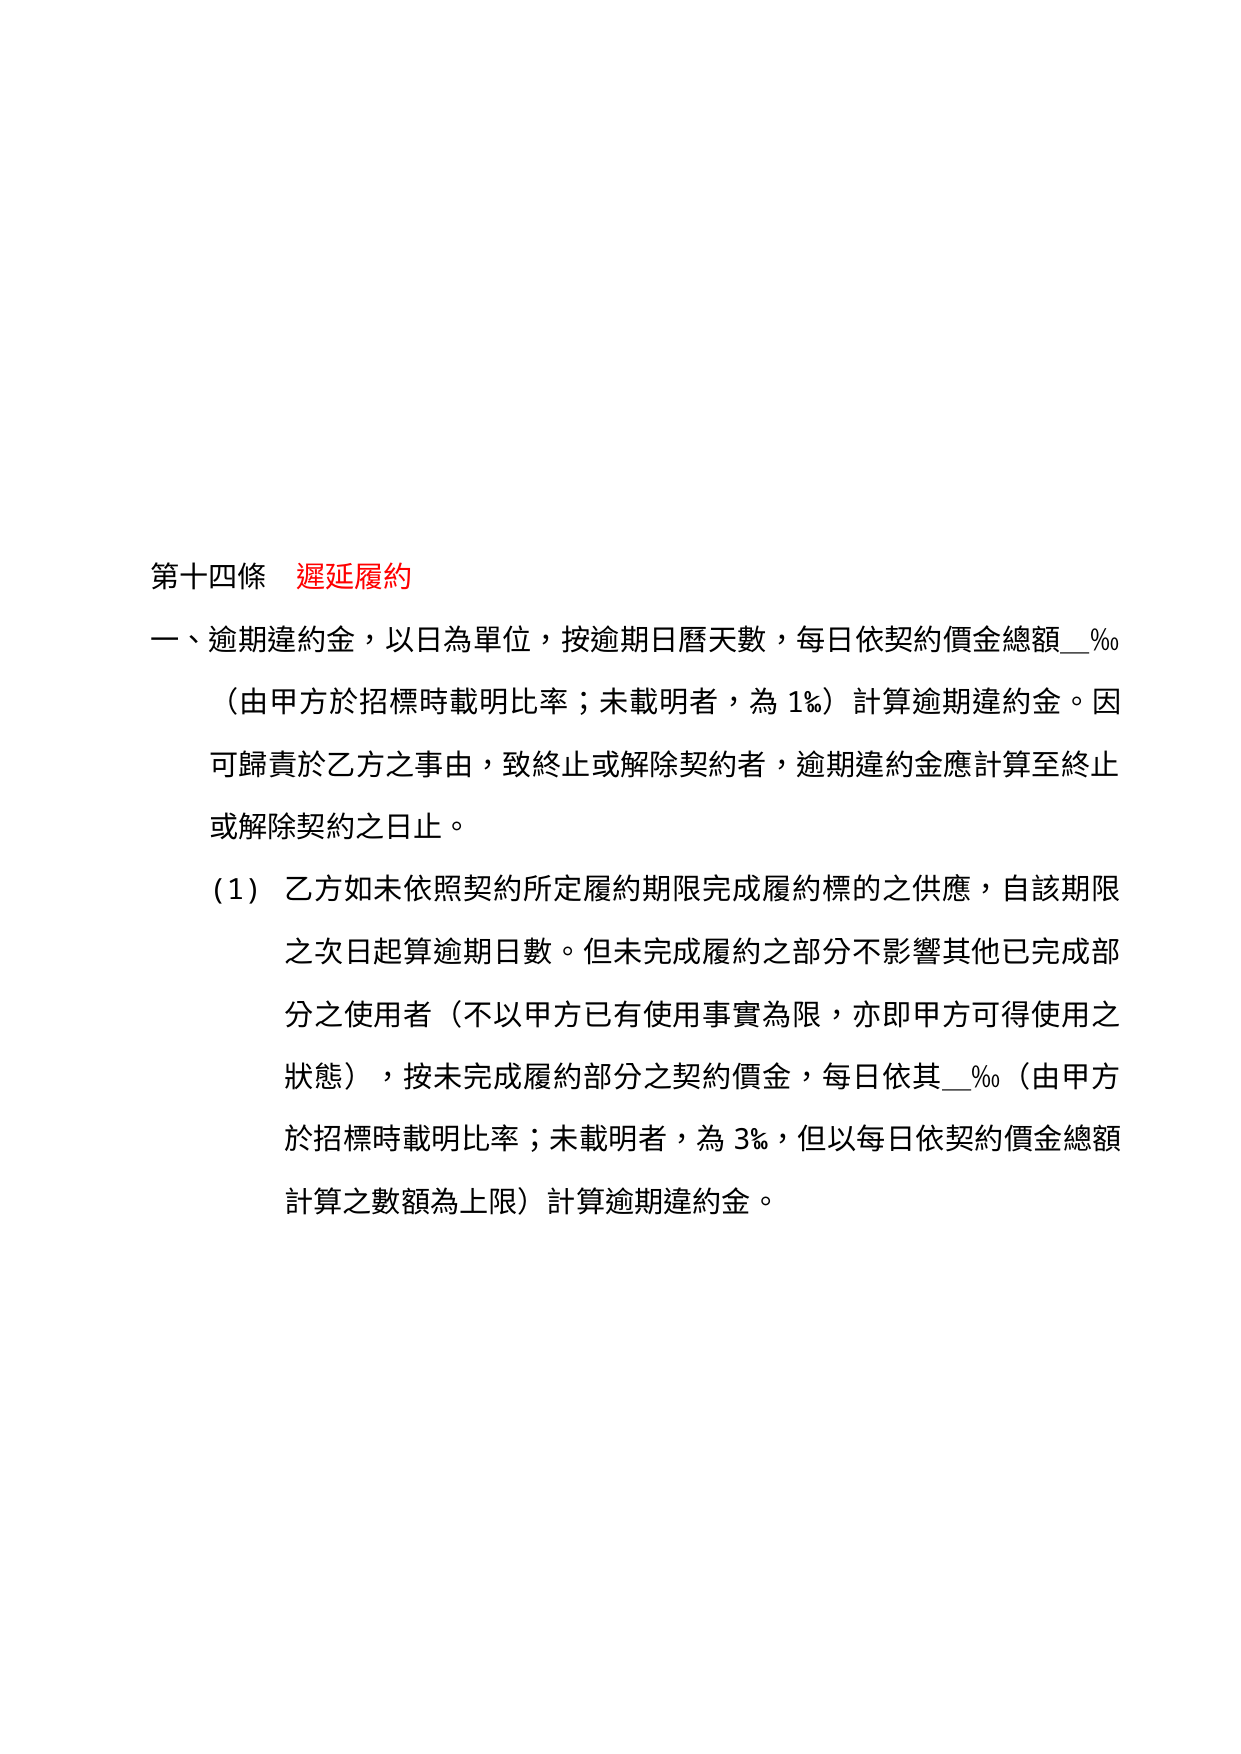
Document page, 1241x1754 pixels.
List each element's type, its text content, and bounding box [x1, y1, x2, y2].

text 第十四條 遲延履約 [150, 533, 1122, 596]
list 乙方如未依照契約所定履約期限完成履約標的之供應，自該期限之次日起算逾期日數。但未完成履約之部分不影響其他已完成部分之使用者（不以甲方已有使用事實為限，亦即甲方可得使用之狀態），按未完成履約部分之契約價金，每日依其＿‰（由甲方於招標時載明比率；未載明者，為3‰，但以每日依契約價金總額計算之數額為上限）計算逾期違約金。 [209, 846, 1122, 1221]
text 一、逾期違約金，以日為單位，按逾期日曆天數，每日依契約價金總額＿‰（由甲方於招標時載明比率；未載明者，為1‰）計算逾期違約金。因可歸責於乙方之事由，致終止或解除契約者，逾期違約金應計算至終止或解除契約之日止。 [150, 596, 1122, 846]
